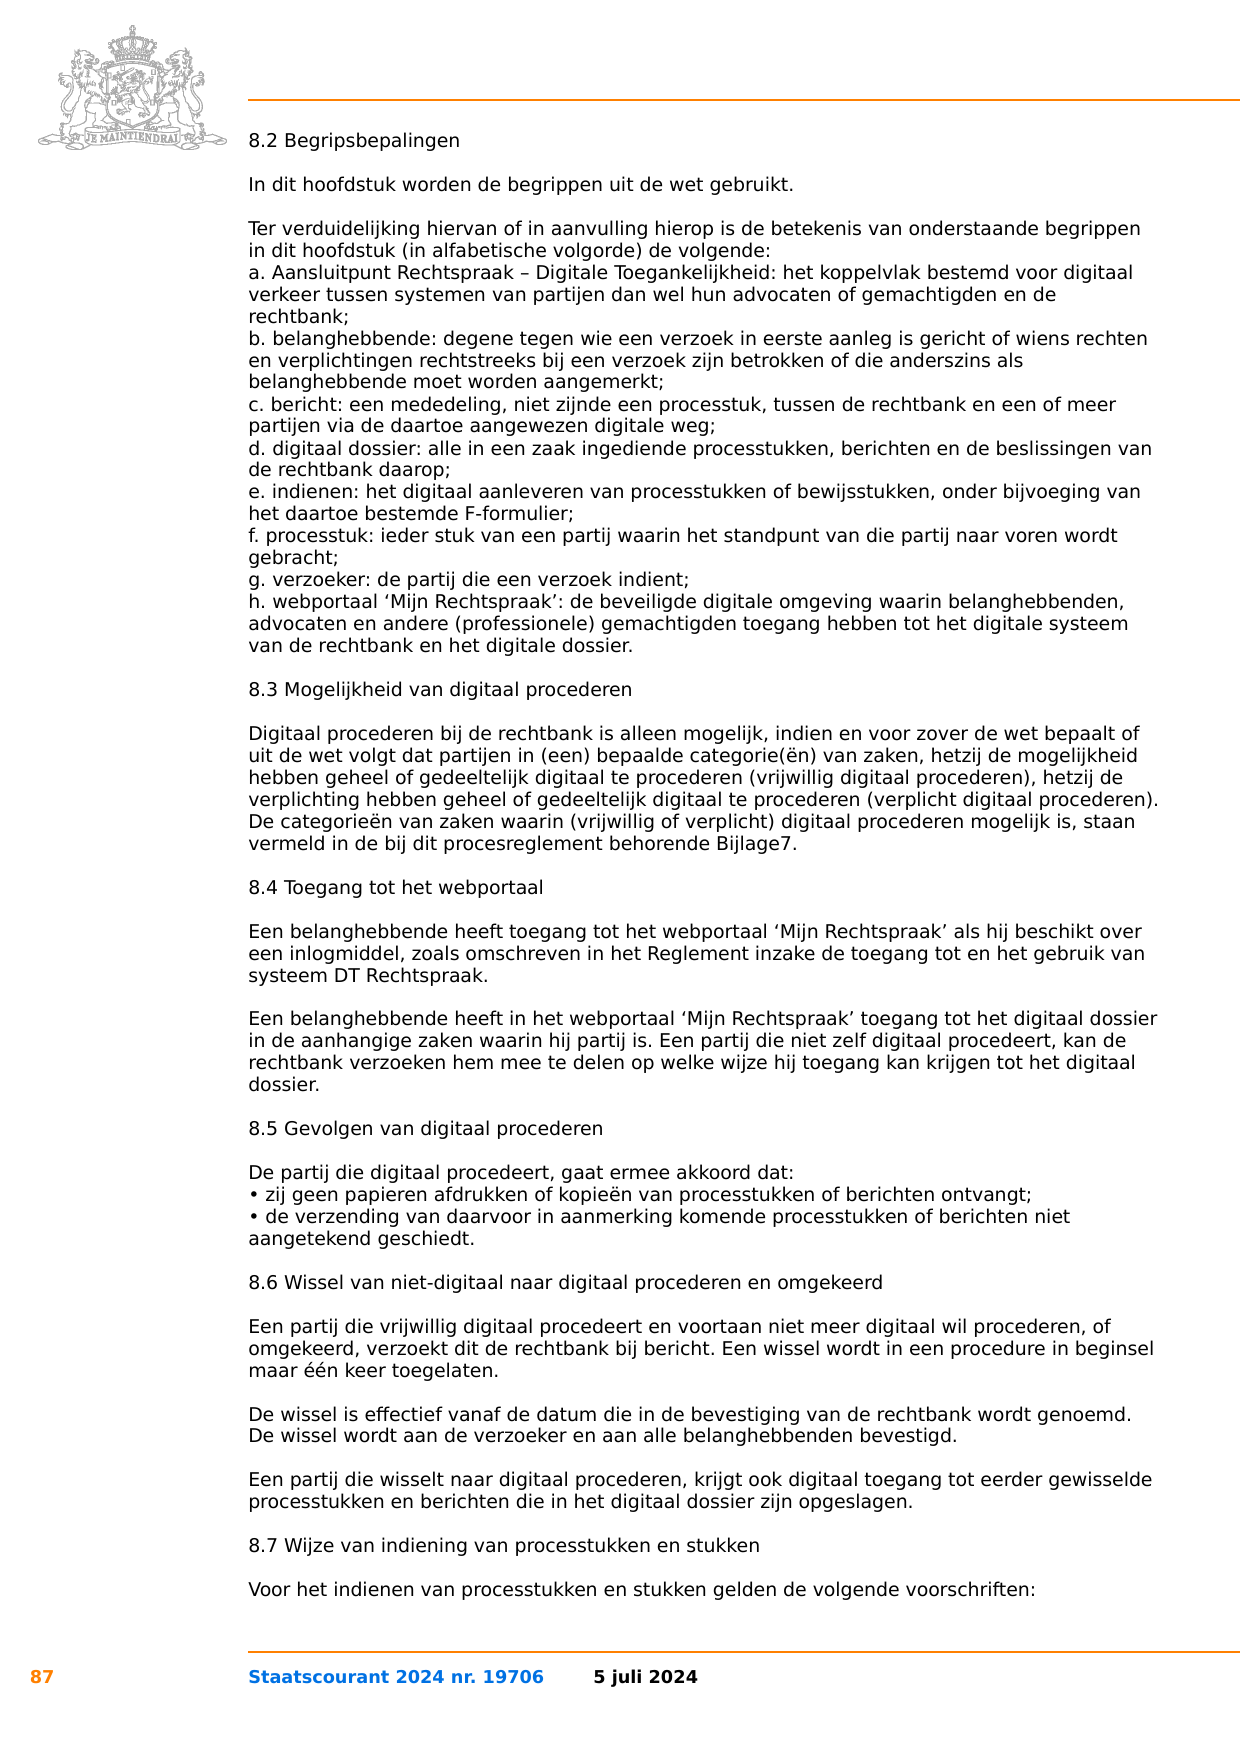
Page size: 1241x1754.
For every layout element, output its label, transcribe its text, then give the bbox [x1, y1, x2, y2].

text 8.4 Toegang tot het webportaal [248, 877, 1163, 899]
text g. verzoeker: de partij die een verzoek indient; [248, 569, 1163, 591]
text d. digitaal dossier: alle in een zaak ingediende processtukken, berichten en de beslissingen van de rechtbank daarop; [248, 437, 1163, 481]
picture [38, 25, 227, 150]
text 8.7 Wijze van indiening van processtukken en stukken [248, 1535, 1163, 1557]
text 8.3 Mogelijkheid van digitaal procederen [248, 679, 1163, 701]
text e. indienen: het digitaal aanleveren van processtukken of bewijsstukken, onder bijvoeging van het daartoe bestemde F-formulier; [248, 481, 1163, 525]
text 8.2 Begripsbepalingen [248, 130, 1163, 152]
text Een belanghebbende heeft in het webportaal ‘Mijn Rechtspraak’ toegang tot het digitaal dossier in de aanhangige zaken waarin hij partij is. Een partij die niet zelf digitaal procedeert, kan de rechtbank verzoeken hem mee te delen op welke wijze hij toegang kan krijgen tot het digitaal dossier. [248, 1008, 1163, 1096]
text • de verzending van daarvoor in aanmerking komende processtukken of berichten niet aangetekend geschiedt. [248, 1206, 1163, 1250]
text Ter verduidelijking hiervan of in aanvulling hierop is de betekenis van onderstaande begrippen in dit hoofdstuk (in alfabetische volgorde) de volgende: [248, 218, 1163, 262]
text h. webportaal ‘Mijn Rechtspraak’: de beveiligde digitale omgeving waarin belanghebbenden, advocaten en andere (professionele) gemachtigden toegang hebben tot het digitale systeem van de rechtbank en het digitale dossier. [248, 591, 1163, 657]
text De partij die digitaal procedeert, gaat ermee akkoord dat: [248, 1162, 1163, 1184]
text Een partij die wisselt naar digitaal procederen, krijgt ook digitaal toegang tot eerder gewisselde processtukken en berichten die in het digitaal dossier zijn opgeslagen. [248, 1469, 1163, 1513]
text Digitaal procederen bij de rechtbank is alleen mogelijk, indien en voor zover de wet bepaalt of uit de wet volgt dat partijen in (een) bepaalde categorie(ën) van zaken, hetzij de mogelijkheid hebben geheel of gedeeltelijk digitaal te procederen (vrijwillig digitaal procederen), hetzij de verplichting hebben geheel of gedeeltelijk digitaal te procederen (verplicht digitaal procederen). De categorieën van zaken waarin (vrijwillig of verplicht) digitaal procederen mogelijk is, staan vermeld in de bij dit procesreglement behorende Bijlage7. [248, 723, 1163, 855]
text c. bericht: een mededeling, niet zijnde een processtuk, tussen de rechtbank en een of meer partijen via de daartoe aangewezen digitale weg; [248, 393, 1163, 437]
text Een belanghebbende heeft toegang tot het webportaal ‘Mijn Rechtspraak’ als hij beschikt over een inlogmiddel, zoals omschreven in het Reglement inzake de toegang tot en het gebruik van systeem DT Rechtspraak. [248, 921, 1163, 986]
text • zij geen papieren afdrukken of kopieën van processtukken of berichten ontvangt; [248, 1184, 1163, 1206]
text a. Aansluitpunt Rechtspraak – Digitale Toegankelijkheid: het koppelvlak bestemd voor digitaal verkeer tussen systemen van partijen dan wel hun advocaten of gemachtigden en de rechtbank; [248, 262, 1163, 327]
text b. belanghebbende: degene tegen wie een verzoek in eerste aanleg is gericht of wiens rechten en verplichtingen rechtstreeks bij een verzoek zijn betrokken of die anderszins als belanghebbende moet worden aangemerkt; [248, 327, 1163, 393]
text 8.6 Wissel van niet-digitaal naar digitaal procederen en omgekeerd [248, 1272, 1163, 1294]
text In dit hoofdstuk worden de begrippen uit de wet gebruikt. [248, 174, 1163, 196]
text Voor het indienen van processtukken en stukken gelden de volgende voorschriften: [248, 1579, 1163, 1601]
text 8.5 Gevolgen van digitaal procederen [248, 1118, 1163, 1140]
text Een partij die vrijwillig digitaal procedeert en voortaan niet meer digitaal wil procederen, of omgekeerd, verzoekt dit de rechtbank bij bericht. Een wissel wordt in een procedure in beginsel maar één keer toegelaten. [248, 1316, 1163, 1382]
text De wissel is effectief vanaf de datum die in de bevestiging van de rechtbank wordt genoemd. De wissel wordt aan de verzoeker en aan alle belanghebbenden bevestigd. [248, 1403, 1163, 1447]
text f. processtuk: ieder stuk van een partij waarin het standpunt van die partij naar voren wordt gebracht; [248, 525, 1163, 569]
